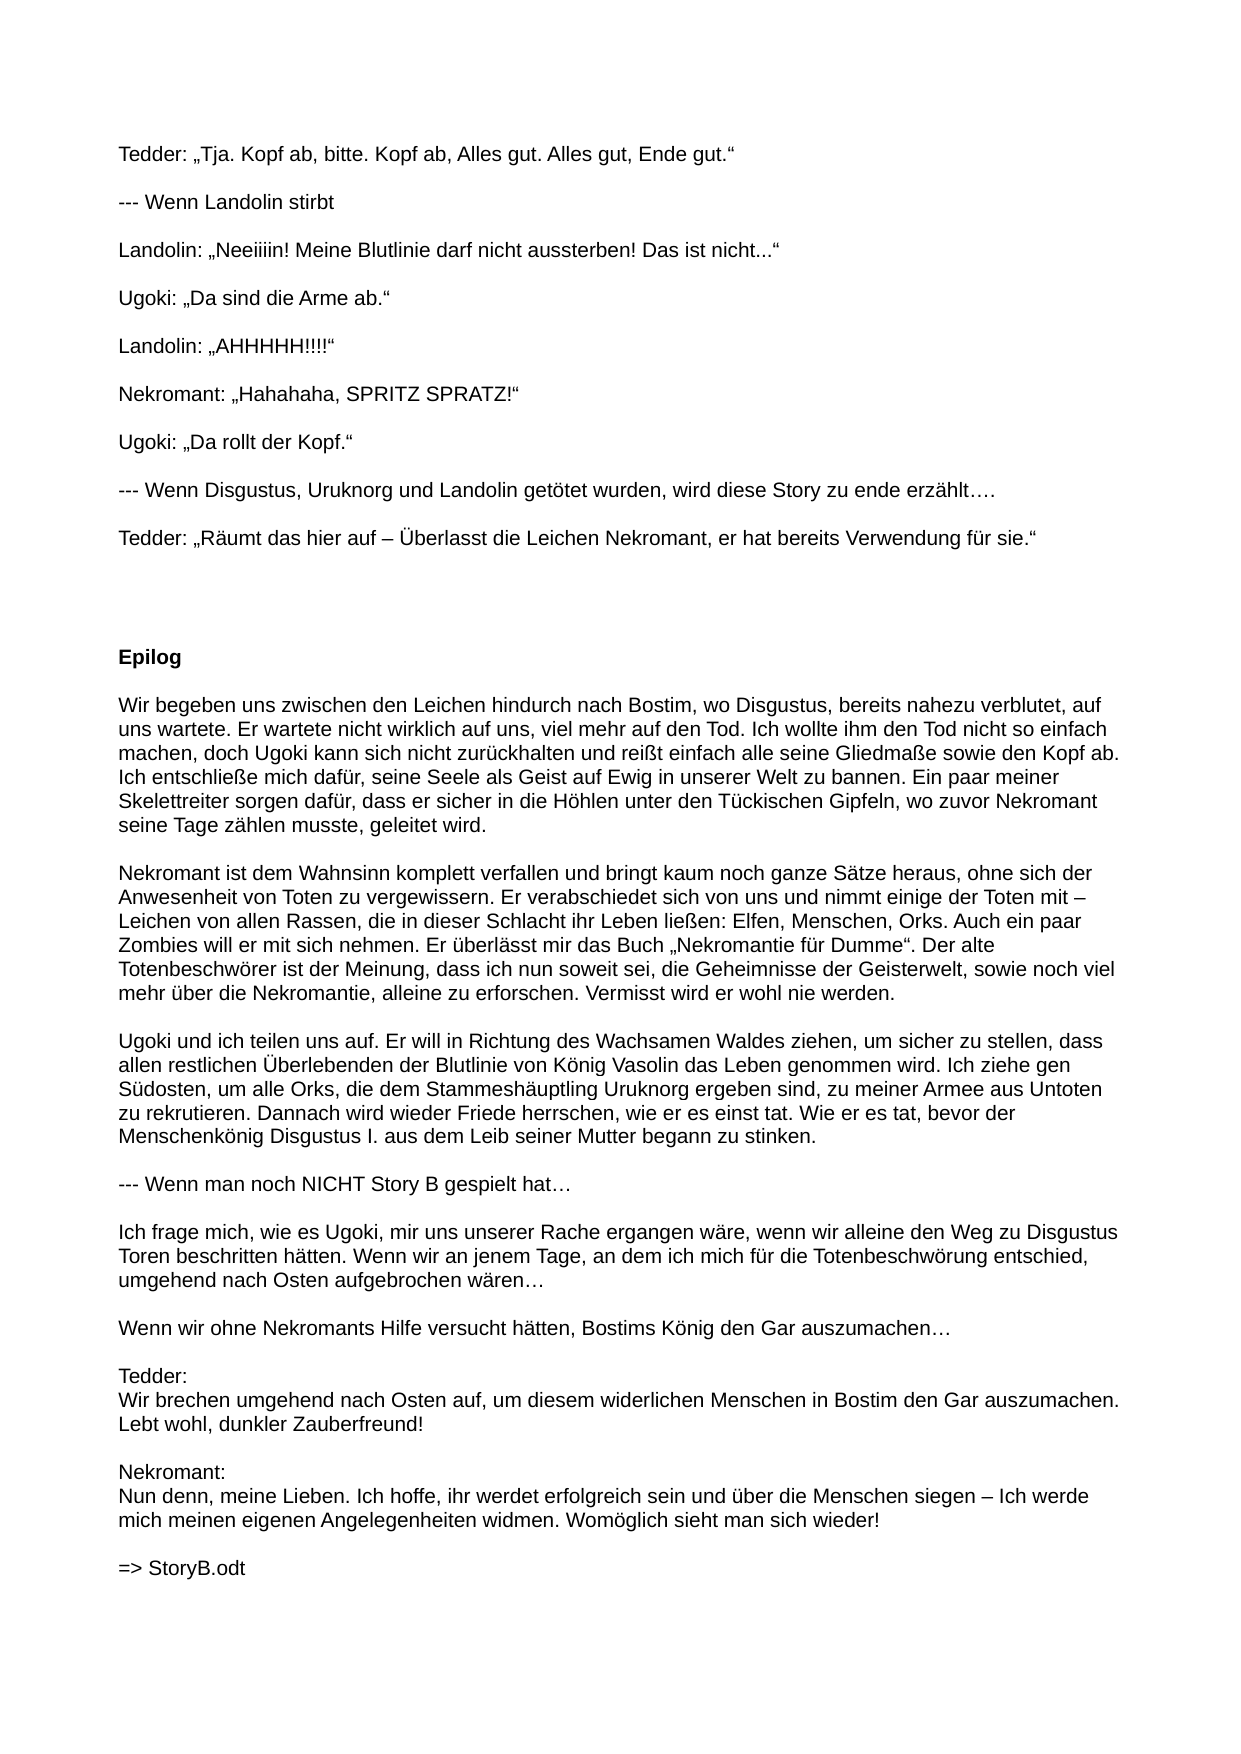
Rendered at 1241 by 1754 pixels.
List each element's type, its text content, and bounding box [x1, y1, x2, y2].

text Tedder: „Räumt das hier auf – Überlasst die Leichen Nekromant, er hat bereits Verwendung für sie.“ [118, 525, 1122, 549]
text Wir begeben uns zwischen den Leichen hindurch nach Bostim, wo Disgustus, bereits nahezu verblutet, auf uns wartete. Er wartete nicht wirklich auf uns, viel mehr auf den Tod. Ich wollte ihm den Tod nicht so einfach machen, doch Ugoki kann sich nicht zurückhalten und reißt einfach alle seine Gliedmaße sowie den Kopf ab. Ich entschließe mich dafür, seine Seele als Geist auf Ewig in unserer Welt zu bannen. Ein paar meiner Skelettreiter sorgen dafür, dass er sicher in die Höhlen unter den Tückischen Gipfeln, wo zuvor Nekromant seine Tage zählen musste, geleitet wird. [118, 693, 1122, 837]
text --- Wenn Disgustus, Uruknorg und Landolin getötet wurden, wird diese Story zu ende erzählt…. [118, 477, 1122, 501]
text Ugoki: „Da sind die Arme ab.“ [118, 286, 1122, 310]
text Nun denn, meine Lieben. Ich hoffe, ihr werdet erfolgreich sein und über die Menschen siegen – Ich werde mich meinen eigenen Angelegenheiten widmen. Womöglich sieht man sich wieder! [118, 1484, 1122, 1532]
text => StoryB.odt [118, 1556, 1122, 1579]
text --- Wenn man noch NICHT Story B gespielt hat… [118, 1172, 1122, 1196]
text Ugoki: „Da rollt der Kopf.“ [118, 429, 1122, 453]
text Ugoki und ich teilen uns auf. Er will in Richtung des Wachsamen Waldes ziehen, um sicher zu stellen, dass allen restlichen Überlebenden der Blutlinie von König Vasolin das Leben genommen wird. Ich ziehe gen Südosten, um alle Orks, die dem Stammeshäuptling Uruknorg ergeben sind, zu meiner Armee aus Untoten zu rekrutieren. Dannach wird wieder Friede herrschen, wie er es einst tat. Wie er es tat, bevor der Menschenkönig Disgustus I. aus dem Leib seiner Mutter begann zu stinken. [118, 1028, 1122, 1148]
text Wenn wir ohne Nekromants Hilfe versucht hätten, Bostims König den Gar auszumachen… [118, 1316, 1122, 1340]
text Landolin: „AHHHHH!!!!“ [118, 334, 1122, 358]
text Nekromant ist dem Wahnsinn komplett verfallen und bringt kaum noch ganze Sätze heraus, ohne sich der Anwesenheit von Toten zu vergewissern. Er verabschiedet sich von uns und nimmt einige der Toten mit – Leichen von allen Rassen, die in dieser Schlacht ihr Leben ließen: Elfen, Menschen, Orks. Auch ein paar Zombies will er mit sich nehmen. Er überlässt mir das Buch „Nekromantie für Dumme“. Der alte Totenbeschwörer ist der Meinung, dass ich nun soweit sei, die Geheimnisse der Geisterwelt, sowie noch viel mehr über die Nekromantie, alleine zu erforschen. Vermisst wird er wohl nie werden. [118, 861, 1122, 1004]
text Nekromant: [118, 1460, 1122, 1484]
text --- Wenn Landolin stirbt [118, 190, 1122, 214]
text Wir brechen umgehend nach Osten auf, um diesem widerlichen Menschen in Bostim den Gar auszumachen. Lebt wohl, dunkler Zauberfreund! [118, 1388, 1122, 1436]
text Tedder: [118, 1364, 1122, 1388]
text Tedder: „Tja. Kopf ab, bitte. Kopf ab, Alles gut. Alles gut, Ende gut.“ [118, 142, 1122, 166]
text Nekromant: „Hahahaha, SPRITZ SPRATZ!“ [118, 382, 1122, 406]
text Ich frage mich, wie es Ugoki, mir uns unserer Rache ergangen wäre, wenn wir alleine den Weg zu Disgustus Toren beschritten hätten. Wenn wir an jenem Tage, an dem ich mich für die Totenbeschwörung entschied, umgehend nach Osten aufgebrochen wären… [118, 1220, 1122, 1292]
text Landolin: „Neeiiiin! Meine Blutlinie darf nicht aussterben! Das ist nicht...“ [118, 238, 1122, 262]
text Epilog [118, 645, 1122, 669]
